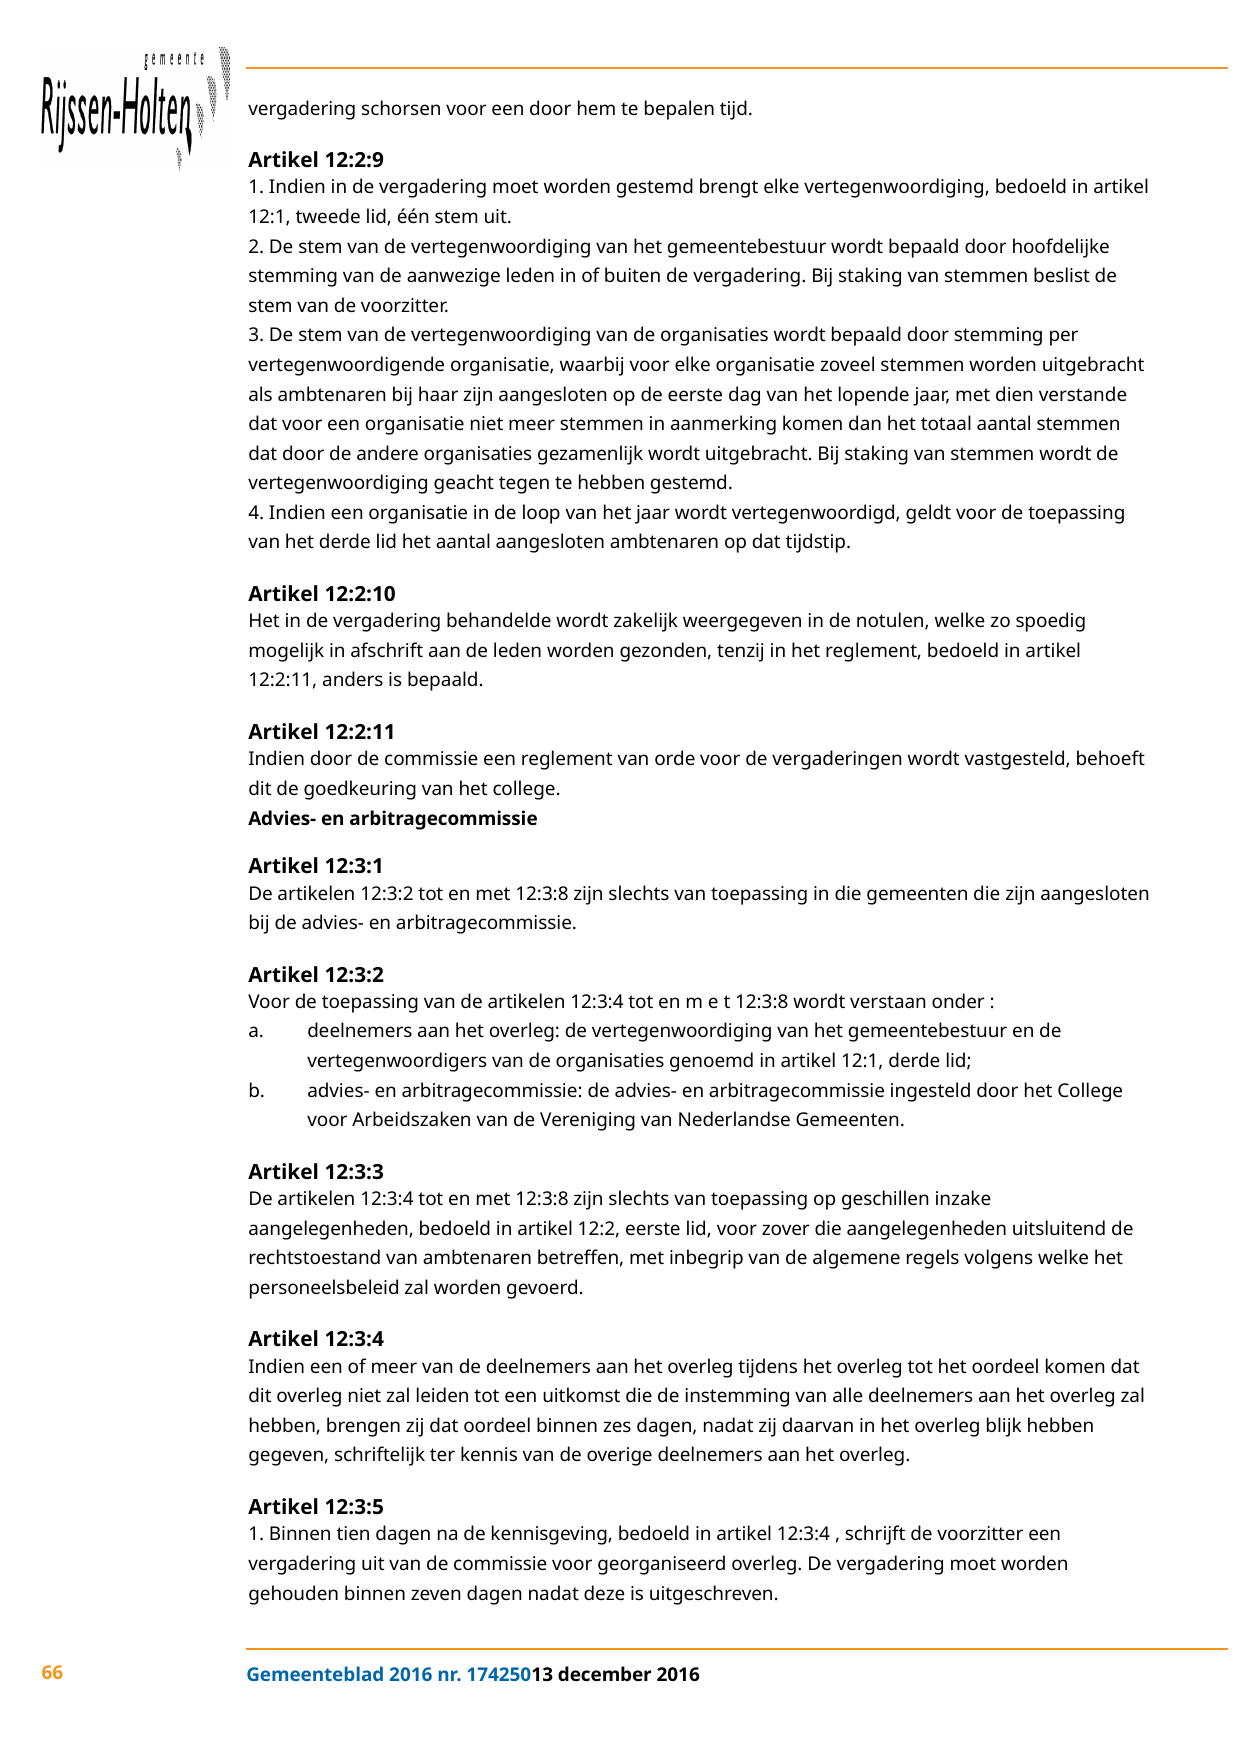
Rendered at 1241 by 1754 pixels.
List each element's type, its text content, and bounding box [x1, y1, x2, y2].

text 2. De stem van de vertegenwoordiging van het gemeentebestuur wordt bepaald door hoofdelijke stemming van de aanwezige leden in of buiten de vergadering. Bij staking van stemmen beslist de stem van de voorzitter. [248, 233, 1152, 318]
text vergadering schorsen voor een door hem te bepalen tijd. [248, 95, 1152, 121]
text Artikel 12:3:5 [248, 1492, 1152, 1521]
text Advies- en arbitragecommissie [248, 805, 1152, 830]
text Artikel 12:3:2 [248, 960, 1152, 988]
text De artikelen 12:3:4 tot en met 12:3:8 zijn slechts van toepassing op geschillen inzake aangelegenheden, bedoeld in artikel 12:2, eerste lid, voor zover die aangelegenheden uitsluitend de rechtstoestand van ambtenaren betreffen, met inbegrip van de algemene regels volgens welke het personeelsbeleid zal worden gevoerd. [248, 1185, 1152, 1300]
text Artikel 12:2:9 [248, 145, 1152, 174]
text De artikelen 12:3:2 tot en met 12:3:8 zijn slechts van toepassing in die gemeenten die zijn aangesloten bij de advies- en arbitragecommissie. [248, 880, 1152, 935]
text Indien een of meer van de deelnemers aan het overleg tijdens het overleg tot het oordeel komen dat dit overleg niet zal leiden tot een uitkomst die de instemming van alle deelnemers aan het overleg zal hebben, brengen zij dat oordeel binnen zes dagen, nadat zij daarvan in het overleg blijk hebben gegeven, schriftelijk ter kennis van de overige deelnemers aan het overleg. [248, 1353, 1152, 1467]
list deelnemers aan het overleg: de vertegenwoordiging van het gemeentebestuur en de vertegenwoordigers van de organisaties genoemd in artikel 12:1, derde lid; [248, 1018, 1152, 1073]
text 1. Binnen tien dagen na de kennisgeving, bedoeld in artikel 12:3:4 , schrijft de voorzitter een vergadering uit van de commissie voor georganiseerd overleg. De vergadering moet worden gehouden binnen zeven dagen nadat deze is uitgeschreven. [248, 1521, 1152, 1605]
text Artikel 12:3:3 [248, 1157, 1152, 1185]
text 3. De stem van de vertegenwoordiging van de organisaties wordt bepaald door stemming per vertegenwoordigende organisatie, waarbij voor elke organisatie zoveel stemmen worden uitgebracht als ambtenaren bij haar zijn aangesloten op de eerste dag van het lopende jaar, met dien verstande dat voor een organisatie niet meer stemmen in aanmerking komen dan het totaal aantal stemmen dat door de andere organisaties gezamenlijk wordt uitgebracht. Bij staking van stemmen wordt de vertegenwoordiging geacht tegen te hebben gestemd. [248, 322, 1152, 495]
text Artikel 12:3:4 [248, 1324, 1152, 1353]
text Indien door de commissie een reglement van orde voor de vergaderingen wordt vastgesteld, behoeft dit de goedkeuring van het college. [248, 746, 1152, 801]
picture [41, 47, 231, 172]
text 4. Indien een organisatie in de loop van het jaar wordt vertegenwoordigd, geldt voor de toepassing van het derde lid het aantal aangesloten ambtenaren op dat tijdstip. [248, 499, 1152, 554]
text Voor de toepassing van de artikelen 12:3:4 tot en m e t 12:3:8 wordt verstaan onder : [248, 988, 1152, 1014]
text Het in de vergadering behandelde wordt zakelijk weergegeven in de notulen, welke zo spoedig mogelijk in afschrift aan de leden worden gezonden, tenzij in het reglement, bedoeld in artikel 12:2:11, anders is bepaald. [248, 607, 1152, 692]
text Artikel 12:3:1 [248, 851, 1152, 880]
text 1. Indien in de vergadering moet worden gestemd brengt elke vertegenwoordiging, bedoeld in artikel 12:1, tweede lid, één stem uit. [248, 174, 1152, 229]
text Artikel 12:2:11 [248, 717, 1152, 746]
text Artikel 12:2:10 [248, 579, 1152, 607]
list advies- en arbitragecommissie: de advies- en arbitragecommissie ingesteld door het College voor Arbeidszaken van de Vereniging van Nederlandse Gemeenten. [248, 1077, 1152, 1132]
